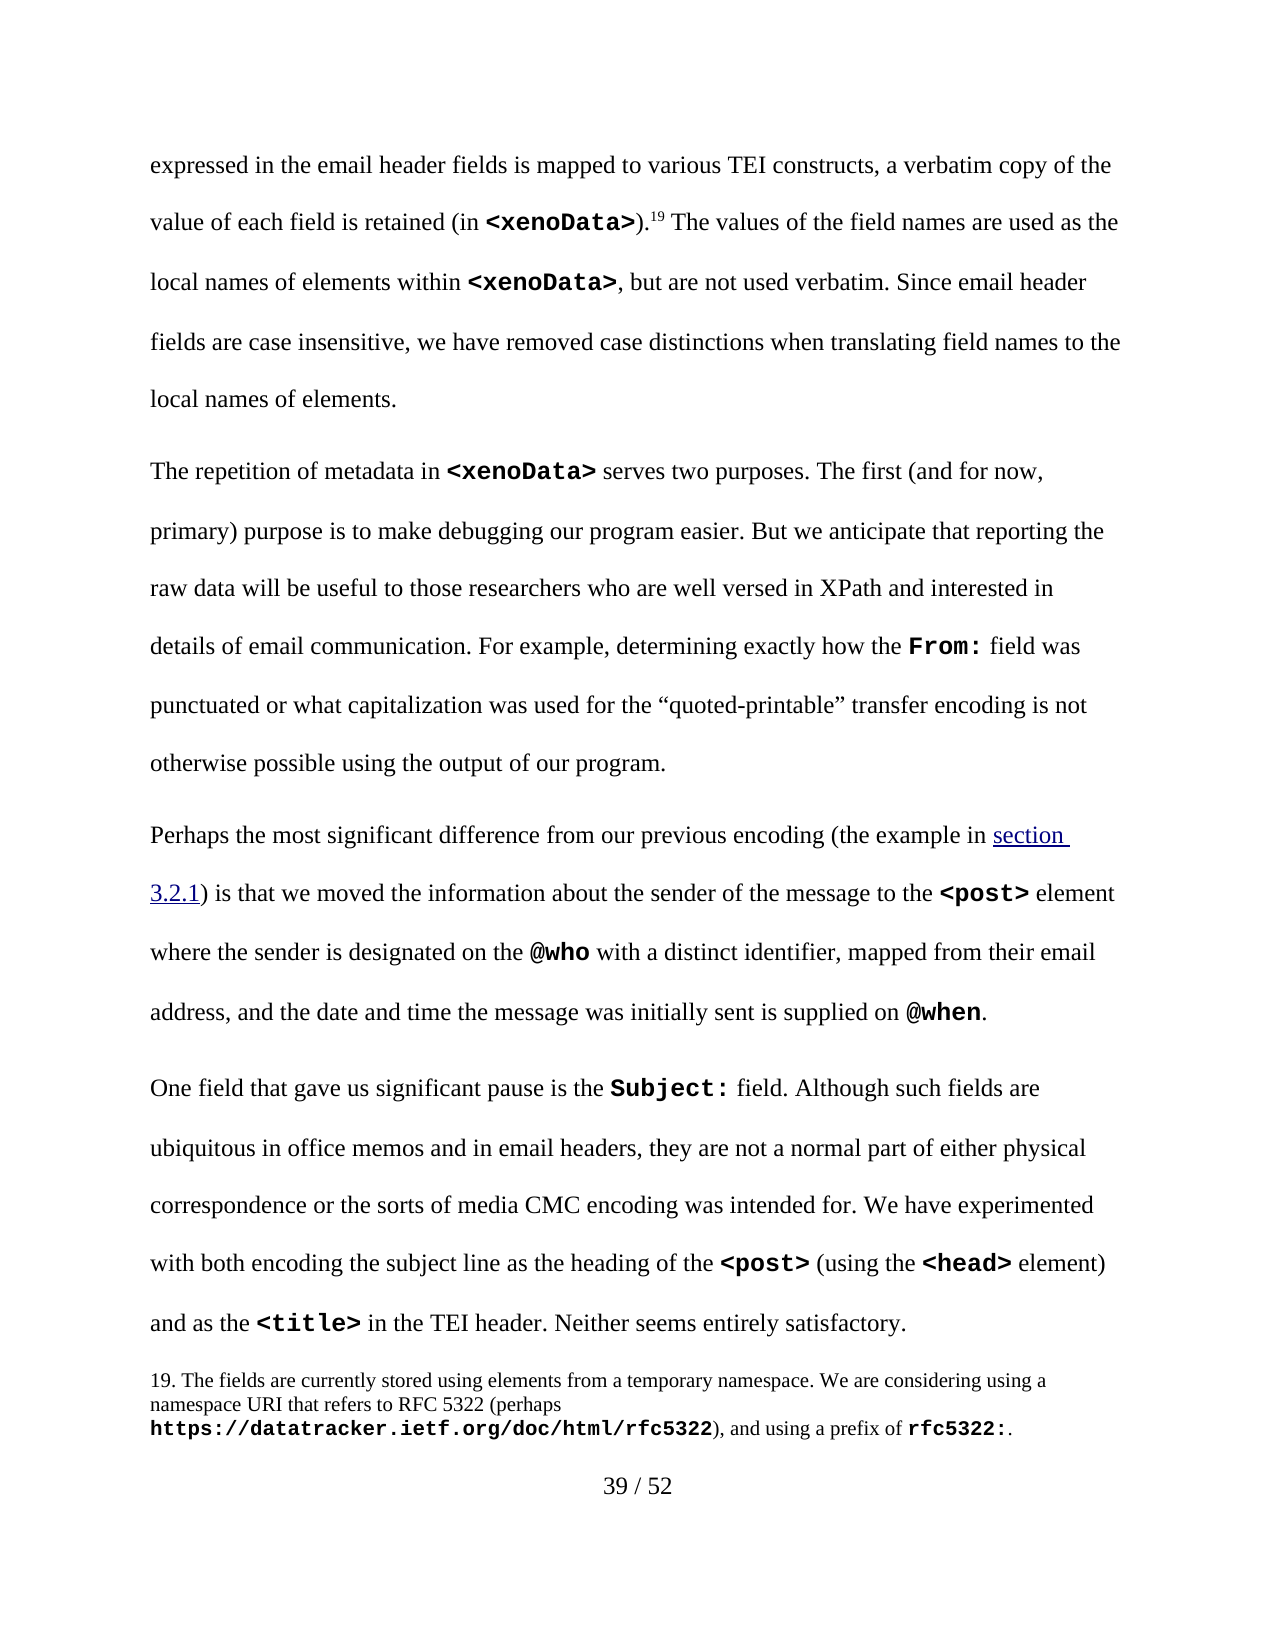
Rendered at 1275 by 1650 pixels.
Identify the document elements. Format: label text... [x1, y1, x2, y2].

text Perhaps the most significant difference from our previous encoding (the example in section 3.2.1) is that we moved the information about the sender of the message to the <post> element where the sender is designated on the @who with a distinct identifier, mapped from their email address, and the date and time the message was initially sent is supplied on @when. [150, 820, 1125, 1028]
text expressed in the email header fields is mapped to various TEI constructs, a verbatim copy of the value of each field is retained (in <xenoData>). The values of the field names are used as the local names of elements within <xenoData>, but are not used verbatim. Since email header fields are case insensitive, we have removed case distinctions when translating field names to the local names of elements. [150, 150, 1125, 413]
text One field that gave us significant pause is the Subject: field. Although such fields are ubiquitous in office memos and in email headers, they are not a normal part of either physical correspondence or the sorts of media CMC encoding was intended for. We have experimented with both encoding the subject line as the heading of the <post> (using the <head> element) and as the <title> in the TEI header. Neither seems entirely satisfactory. [150, 1073, 1125, 1338]
text . The fields are currently stored using elements from a temporary namespace. We are considering using a namespace URI that refers to RFC 5322 (perhaps https://datatracker.ietf.org/doc/html/rfc5322), and using a prefix of rfc5322:. [150, 1368, 1125, 1442]
text The repetition of metadata in <xenoData> serves two purposes. The first (and for now, primary) purpose is to make debugging our program easier. But we anticipate that reporting the raw data will be useful to those researchers who are well versed in XPath and interested in details of email communication. For example, determining exactly how the From: field was punctuated or what capitalization was used for the “quoted-printable” transfer encoding is not otherwise possible using the output of our program. [150, 456, 1125, 777]
